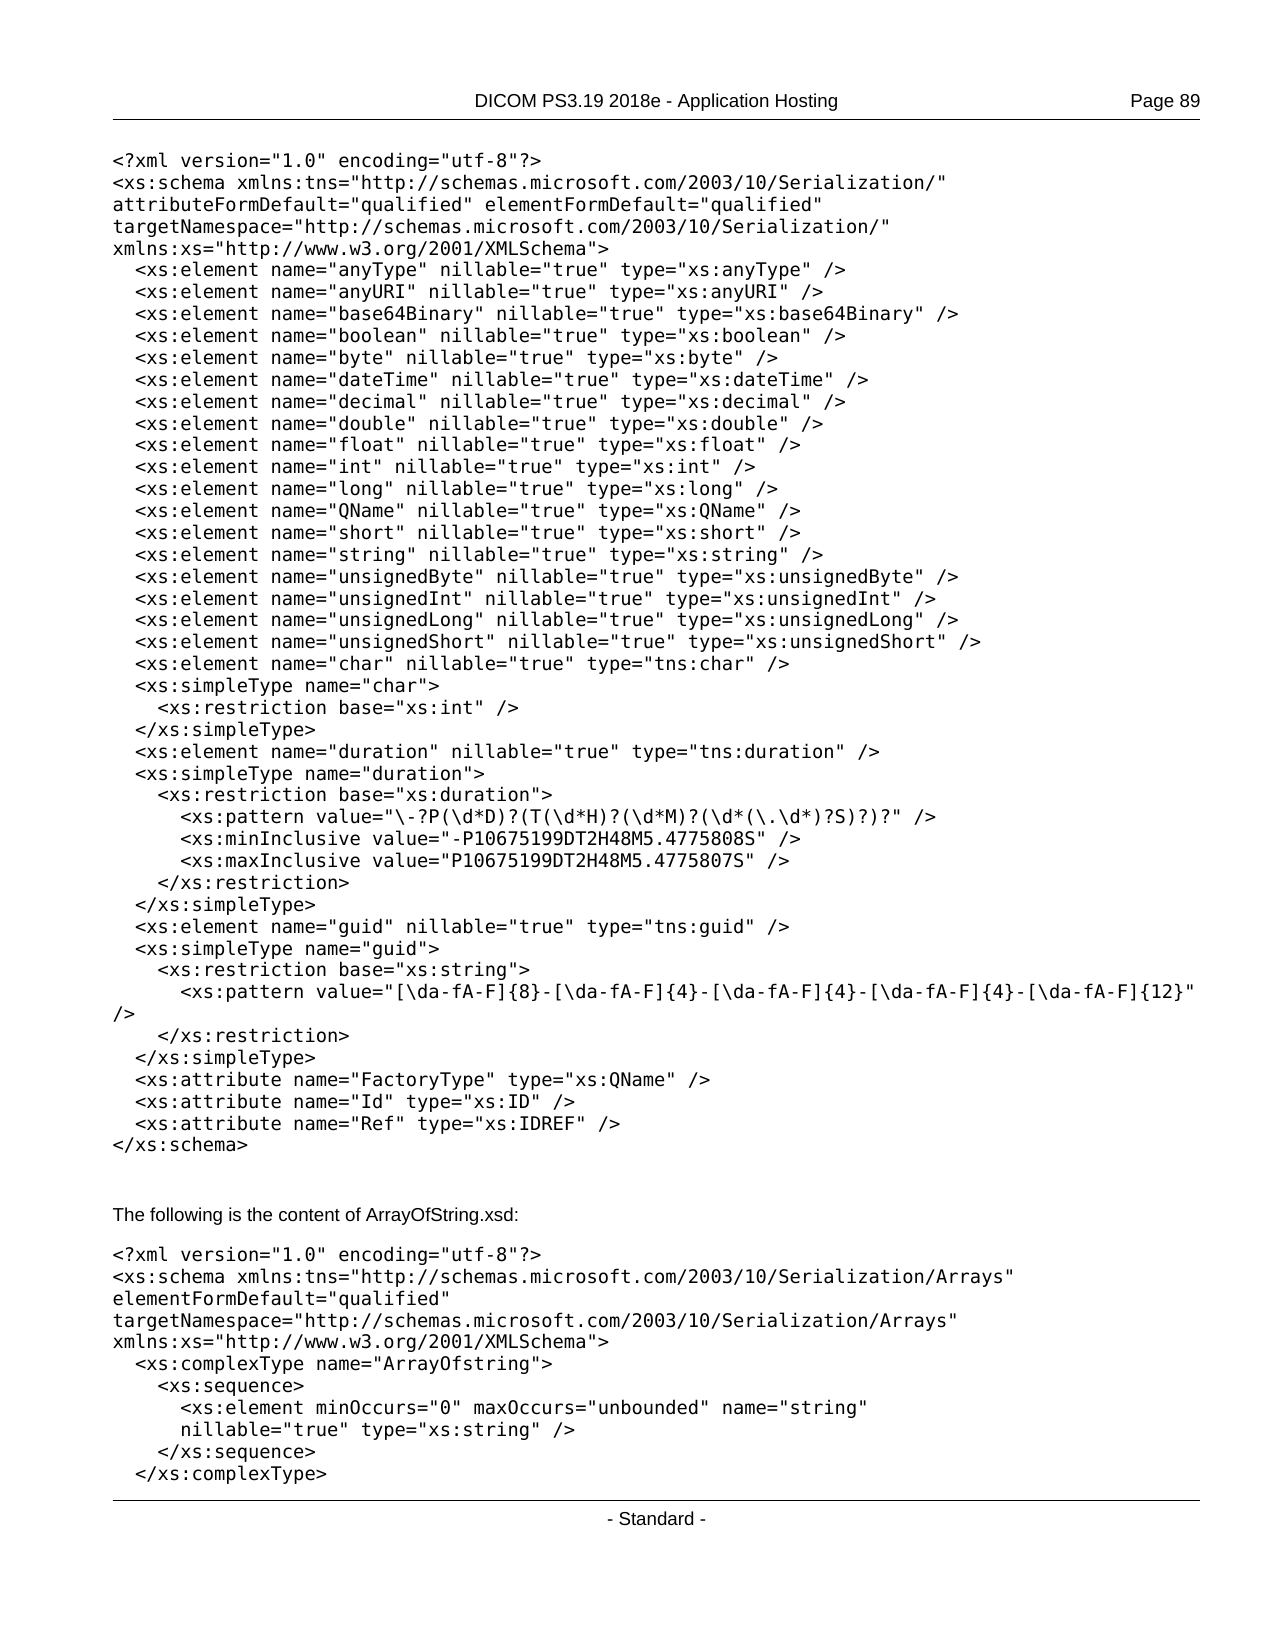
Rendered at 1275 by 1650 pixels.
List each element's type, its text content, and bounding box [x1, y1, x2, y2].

text <?xml version="1.0" encoding="utf-8"?> <xs:schema xmlns:tns="http://schemas.microsoft.com/2003/10/Serialization/" attributeFormDefault="qualified" elementFormDefault="qualified" targetNamespace="http://schemas.microsoft.com/2003/10/Serialization/" xmlns:xs="http://www.w3.org/2001/XMLSchema"> <xs:element name="anyType" nillable="true" type="xs:anyType" /> <xs:element name="anyURI" nillable="true" type="xs:anyURI" /> <xs:element name="base64Binary" nillable="true" type="xs:base64Binary" /> <xs:element name="boolean" nillable="true" type="xs:boolean" /> <xs:element name="byte" nillable="true" type="xs:byte" /> <xs:element name="dateTime" nillable="true" type="xs:dateTime" /> <xs:element name="decimal" nillable="true" type="xs:decimal" /> <xs:element name="double" nillable="true" type="xs:double" /> <xs:element name="float" nillable="true" type="xs:float" /> <xs:element name="int" nillable="true" type="xs:int" /> <xs:element name="long" nillable="true" type="xs:long" /> <xs:element name="QName" nillable="true" type="xs:QName" /> <xs:element name="short" nillable="true" type="xs:short" /> <xs:element name="string" nillable="true" type="xs:string" /> <xs:element name="unsignedByte" nillable="true" type="xs:unsignedByte" /> <xs:element name="unsignedInt" nillable="true" type="xs:unsignedInt" /> <xs:element name="unsignedLong" nillable="true" type="xs:unsignedLong" /> <xs:element name="unsignedShort" nillable="true" type="xs:unsignedShort" /> <xs:element name="char" nillable="true" type="tns:char" /> <xs:simpleType name="char"> <xs:restriction base="xs:int" /> </xs:simpleType> <xs:element name="duration" nillable="true" type="tns:duration" /> <xs:simpleType name="duration"> <xs:restriction base="xs:duration"> <xs:pattern value="\-?P(\d*D)?(T(\d*H)?(\d*M)?(\d*(\.\d*)?S)?)?" /> <xs:minInclusive value="-P10675199DT2H48M5.4775808S" /> <xs:maxInclusive value="P10675199DT2H48M5.4775807S" /> </xs:restriction> </xs:simpleType> <xs:element name="guid" nillable="true" type="tns:guid" /> <xs:simpleType name="guid"> <xs:restriction base="xs:string"> <xs:pattern value="[\da-fA-F]{8}-[\da-fA-F]{4}-[\da-fA-F]{4}-[\da-fA-F]{4}-[\da-fA-F]{12}" /> </xs:restriction> </xs:simpleType> <xs:attribute name="FactoryType" type="xs:QName" /> <xs:attribute name="Id" type="xs:ID" /> <xs:attribute name="Ref" type="xs:IDREF" /> </xs:schema> [112, 150, 1200, 1185]
text The following is the content of ArrayOfString.xsd: [112, 1204, 1200, 1225]
text <?xml version="1.0" encoding="utf-8"?> <xs:schema xmlns:tns="http://schemas.microsoft.com/2003/10/Serialization/Arrays" elementFormDefault="qualified" targetNamespace="http://schemas.microsoft.com/2003/10/Serialization/Arrays" xmlns:xs="http://www.w3.org/2001/XMLSchema"> <xs:complexType name="ArrayOfstring"> <xs:sequence> <xs:element minOccurs="0" maxOccurs="unbounded" name="string" nillable="true" type="xs:string" /> </xs:sequence> </xs:complexType> [112, 1244, 1200, 1485]
